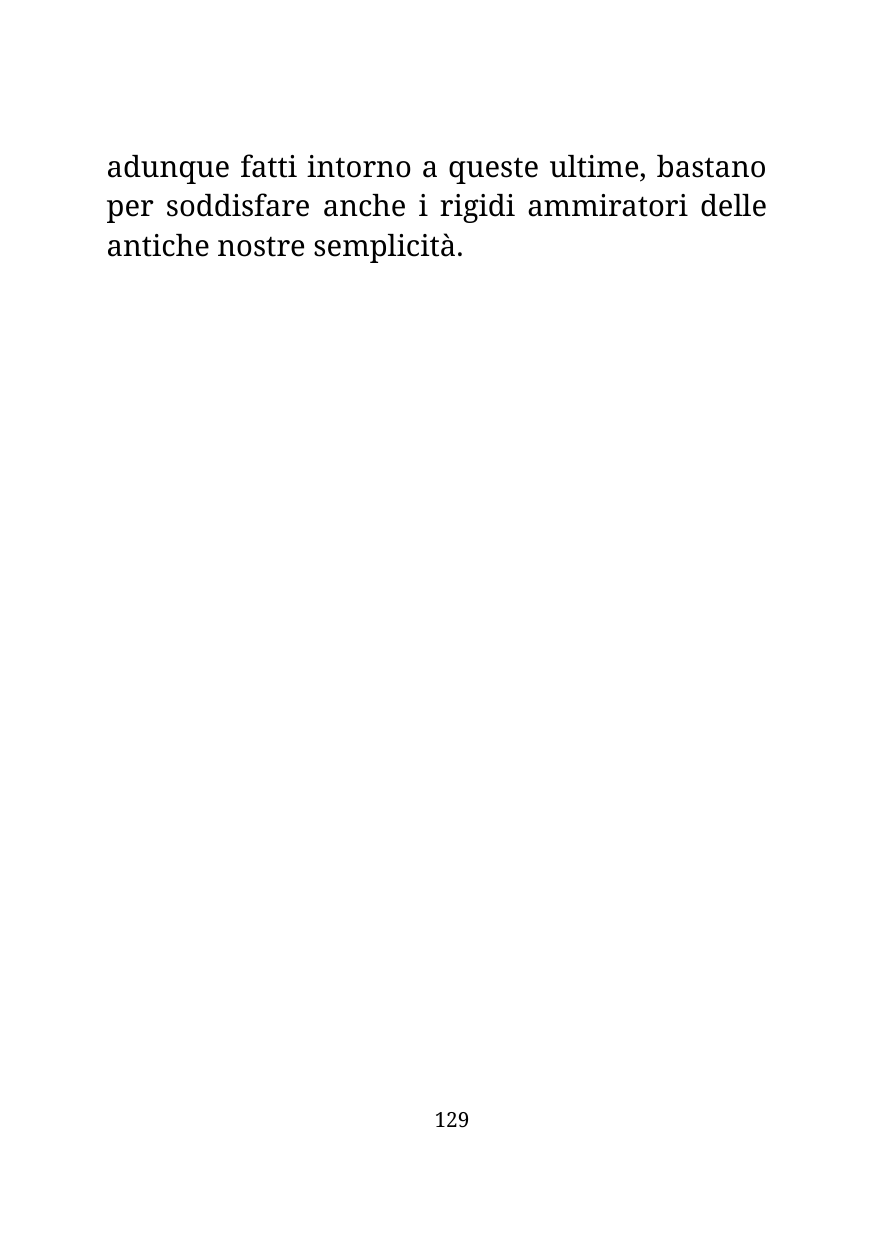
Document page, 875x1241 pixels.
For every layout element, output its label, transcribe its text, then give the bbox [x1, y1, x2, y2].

text adunque fatti intorno a queste ultime, bastano per soddisfare anche i rigidi ammiratori delle antiche nostre semplicità. [106, 146, 768, 265]
